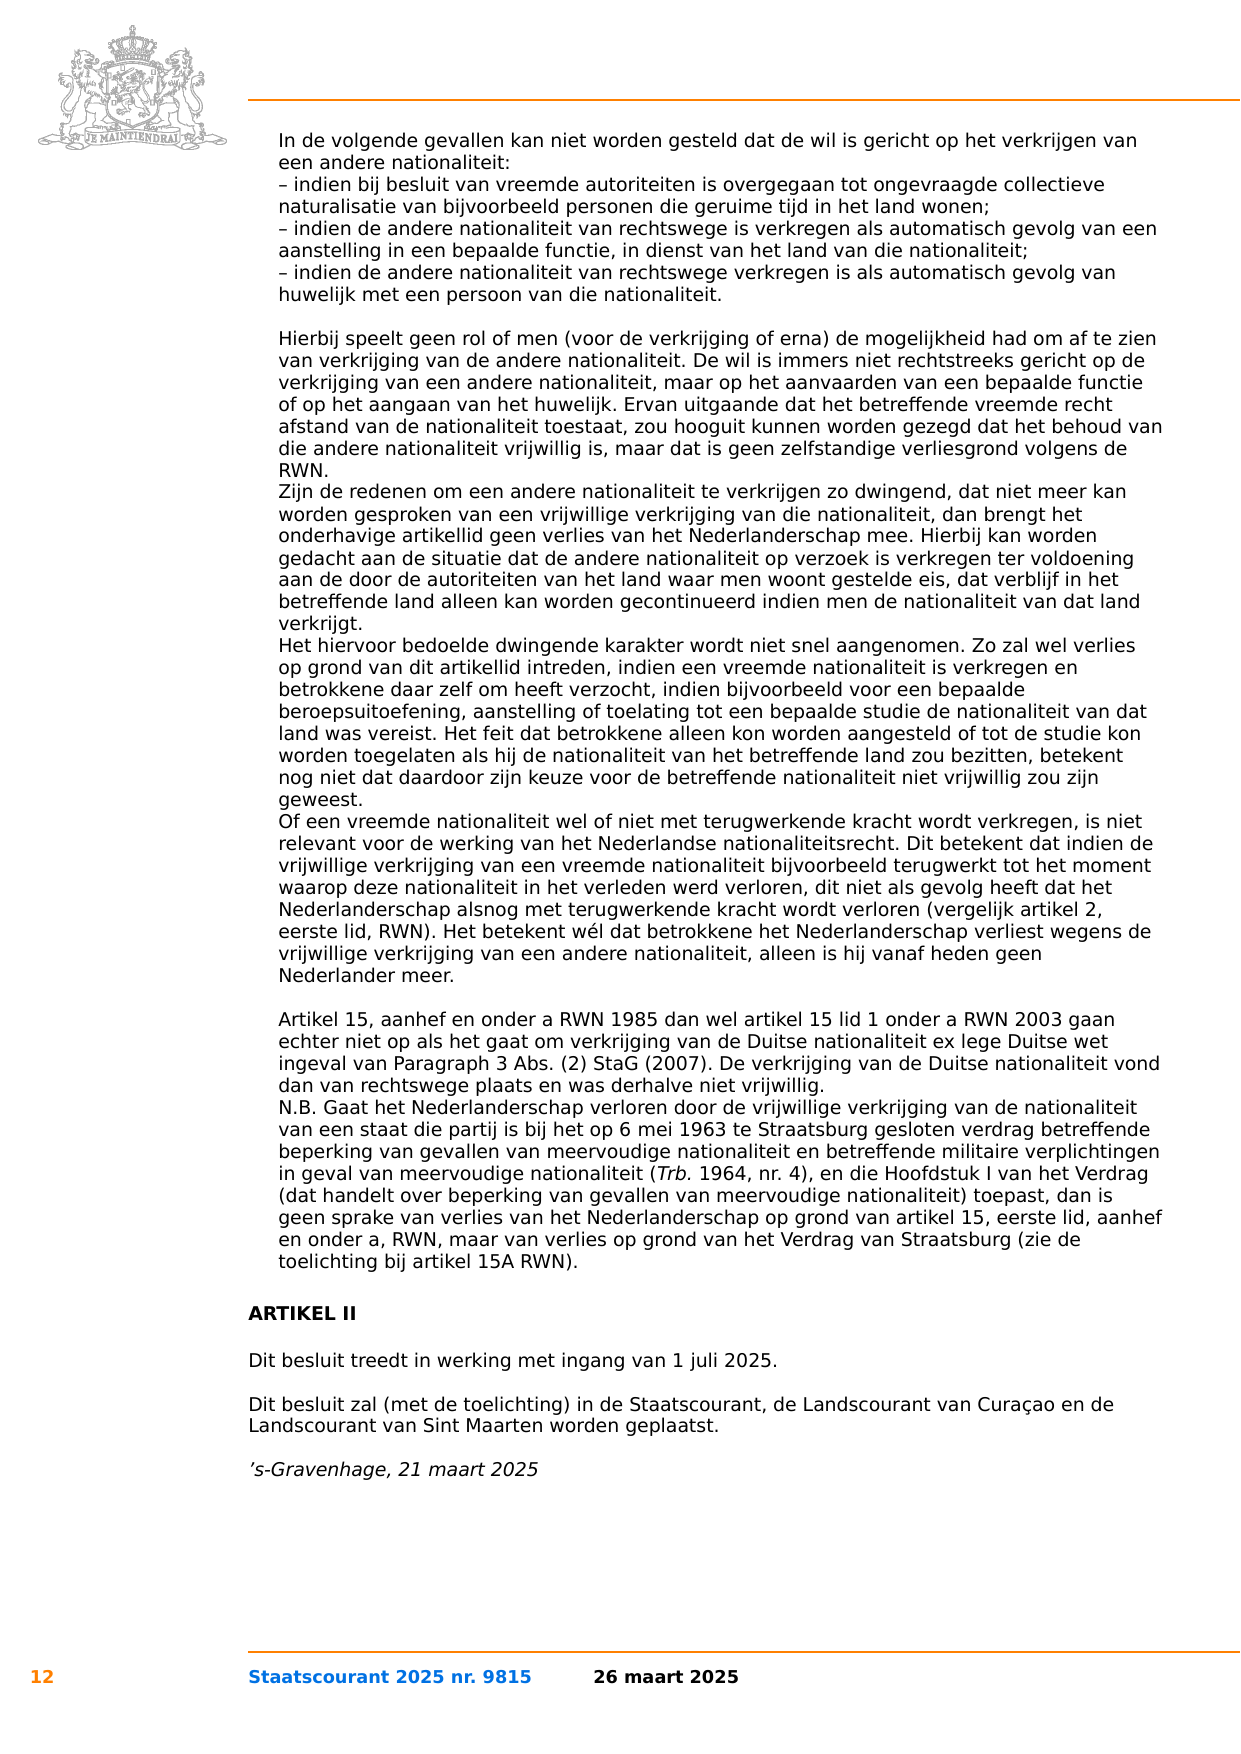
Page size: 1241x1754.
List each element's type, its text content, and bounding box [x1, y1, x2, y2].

text – indien de andere nationaliteit van rechtswege is verkregen als automatisch gevolg van een aanstelling in een bepaalde functie, in dienst van het land van die nationaliteit; [278, 218, 1163, 262]
text Zijn de redenen om een andere nationaliteit te verkrijgen zo dwingend, dat niet meer kan worden gesproken van een vrijwillige verkrijging van die nationaliteit, dan brengt het onderhavige artikellid geen verlies van het Nederlanderschap mee. Hierbij kan worden gedacht aan de situatie dat de andere nationaliteit op verzoek is verkregen ter voldoening aan de door de autoriteiten van het land waar men woont gestelde eis, dat verblijf in het betreffende land alleen kan worden gecontinueerd indien men de nationaliteit van dat land verkrijgt. [278, 481, 1163, 635]
text N.B. Gaat het Nederlanderschap verloren door de vrijwillige verkrijging van de nationaliteit van een staat die partij is bij het op 6 mei 1963 te Straatsburg gesloten verdrag betreffende beperking van gevallen van meervoudige nationaliteit en betreffende militaire verplichtingen in geval van meervoudige nationaliteit (Trb. 1964, nr. 4), en die Hoofdstuk I van het Verdrag (dat handelt over beperking van gevallen van meervoudige nationaliteit) toepast, dan is geen sprake van verlies van het Nederlanderschap op grond van artikel 15, eerste lid, aanhef en onder a, RWN, maar van verlies op grond van het Verdrag van Straatsburg (zie de toelichting bij artikel 15A RWN). [278, 1097, 1163, 1273]
text In de volgende gevallen kan niet worden gesteld dat de wil is gericht op het verkrijgen van een andere nationaliteit: [278, 130, 1163, 174]
text Hierbij speelt geen rol of men (voor de verkrijging of erna) de mogelijkheid had om af te zien van verkrijging van de andere nationaliteit. De wil is immers niet rechtstreeks gericht op de verkrijging van een andere nationaliteit, maar op het aanvaarden van een bepaalde functie of op het aangaan van het huwelijk. Ervan uitgaande dat het betreffende vreemde recht afstand van de nationaliteit toestaat, zou hooguit kunnen worden gezegd dat het behoud van die andere nationaliteit vrijwillig is, maar dat is geen zelfstandige verliesgrond volgens de RWN. [278, 328, 1163, 481]
text Dit besluit treedt in werking met ingang van 1 juli 2025. [248, 1349, 1163, 1372]
text Artikel 15, aanhef en onder a RWN 1985 dan wel artikel 15 lid 1 onder a RWN 2003 gaan echter niet op als het gaat om verkrijging van de Duitse nationaliteit ex lege Duitse wet ingeval van Paragraph 3 Abs. (2) StaG (2007). De verkrijging van de Duitse nationaliteit vond dan van rechtswege plaats en was derhalve niet vrijwillig. [278, 1009, 1163, 1097]
text Of een vreemde nationaliteit wel of niet met terugwerkende kracht wordt verkregen, is niet relevant voor de werking van het Nederlandse nationaliteitsrecht. Dit betekent dat indien de vrijwillige verkrijging van een vreemde nationaliteit bijvoorbeeld terugwerkt tot het moment waarop deze nationaliteit in het verleden werd verloren, dit niet als gevolg heeft dat het Nederlanderschap alsnog met terugwerkende kracht wordt verloren (vergelijk artikel 2, eerste lid, RWN). Het betekent wél dat betrokkene het Nederlanderschap verliest wegens de vrijwillige verkrijging van een andere nationaliteit, alleen is hij vanaf heden geen Nederlander meer. [278, 811, 1163, 987]
text Het hiervoor bedoelde dwingende karakter wordt niet snel aangenomen. Zo zal wel verlies op grond van dit artikellid intreden, indien een vreemde nationaliteit is verkregen en betrokkene daar zelf om heeft verzocht, indien bijvoorbeeld voor een bepaalde beroepsuitoefening, aanstelling of toelating tot een bepaalde studie de nationaliteit van dat land was vereist. Het feit dat betrokkene alleen kon worden aangesteld of tot de studie kon worden toegelaten als hij de nationaliteit van het betreffende land zou bezitten, betekent nog niet dat daardoor zijn keuze voor de betreffende nationaliteit niet vrijwillig zou zijn geweest. [278, 635, 1163, 811]
subtitle ARTIKEL II [248, 1303, 1163, 1324]
text – indien bij besluit van vreemde autoriteiten is overgegaan tot ongevraagde collectieve naturalisatie van bijvoorbeeld personen die geruime tijd in het land wonen; [278, 174, 1163, 218]
picture [38, 25, 227, 150]
text – indien de andere nationaliteit van rechtswege verkregen is als automatisch gevolg van huwelijk met een persoon van die nationaliteit. [278, 262, 1163, 306]
text ’s-Gravenhage, 21 maart 2025 [248, 1459, 1163, 1481]
text Dit besluit zal (met de toelichting) in de Staatscourant, de Landscourant van Curaçao en de Landscourant van Sint Maarten worden geplaatst. [248, 1393, 1163, 1437]
